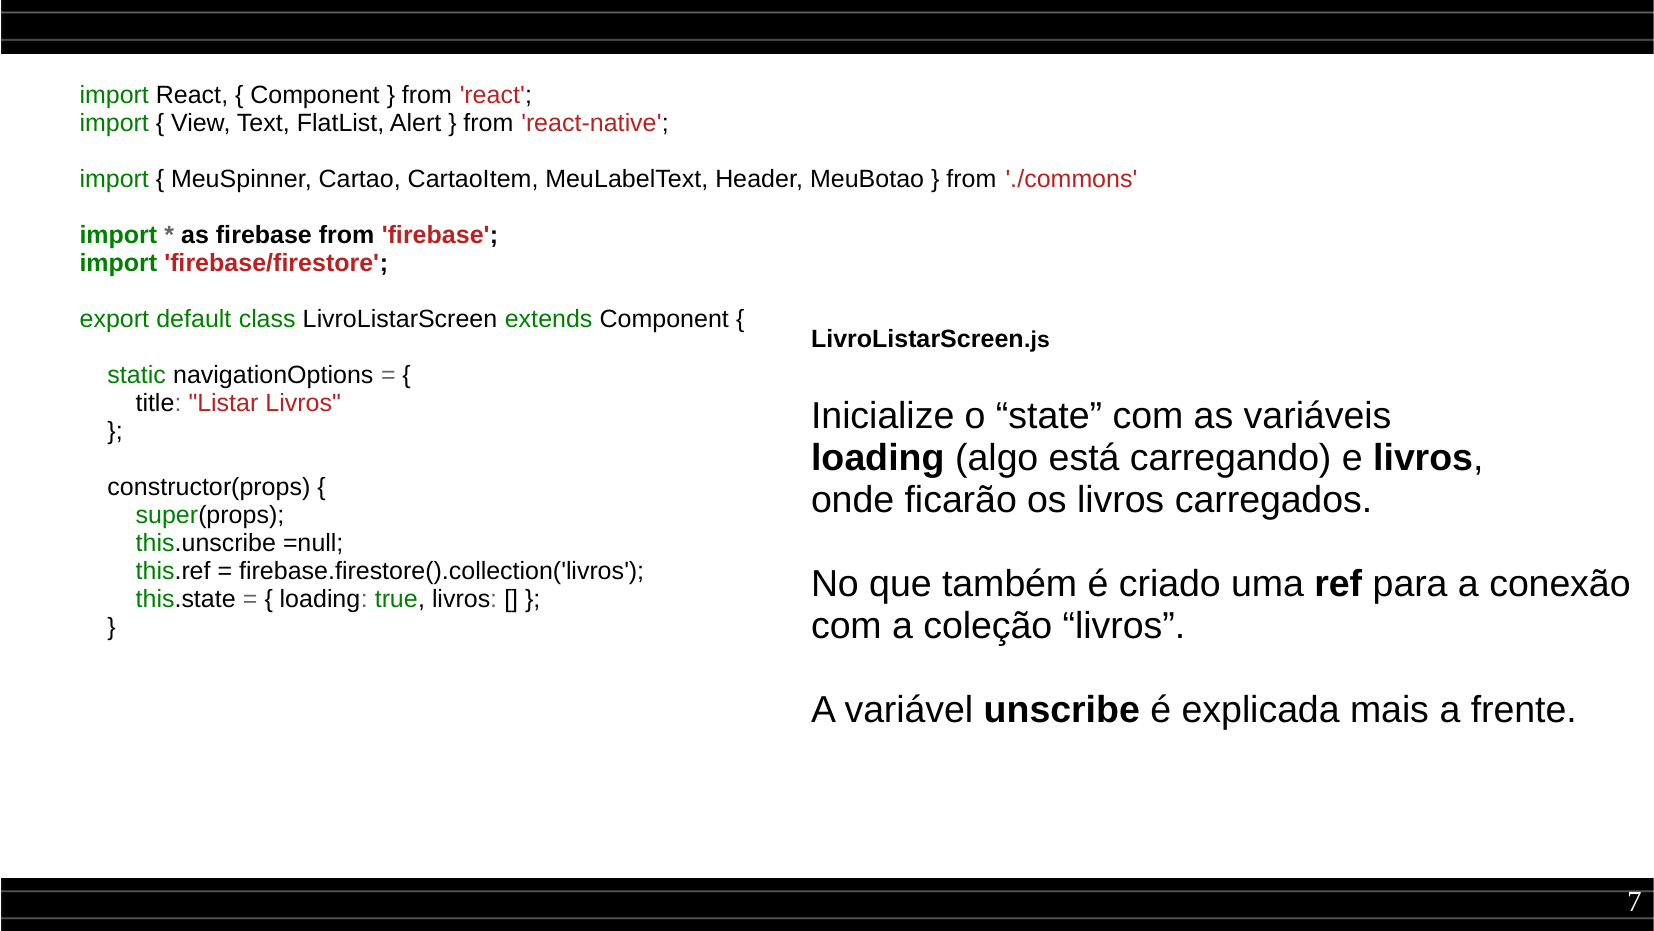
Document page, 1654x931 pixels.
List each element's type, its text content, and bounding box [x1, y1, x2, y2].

picture [1, 878, 1654, 931]
picture [1, 0, 1654, 54]
text_box LivroListarScreen.js Inicialize o “state” com as variáveis loading (algo está carregando) e livros, onde ficarão os livros carregados. No que também é criado uma ref para a conexão com a coleção “livros”. A variável unscribe é explicada mais a frente. [796, 317, 1646, 739]
text_box import React, { Component } from 'react'; import { View, Text, FlatList, Alert } from 'react-native'; import { MeuSpinner, Cartao, CartaoItem, MeuLabelText, Header, MeuBotao } from './commons' import * as firebase from 'firebase'; import 'firebase/firestore'; export default class LivroListarScreen extends Component { static navigationOptions = { title: "Listar Livros" }; constructor(props) { super(props); this.unscribe =null; this.ref = firebase.firestore().collection('livros'); this.state = { loading: true, livros: [] }; } [64, 73, 1387, 704]
